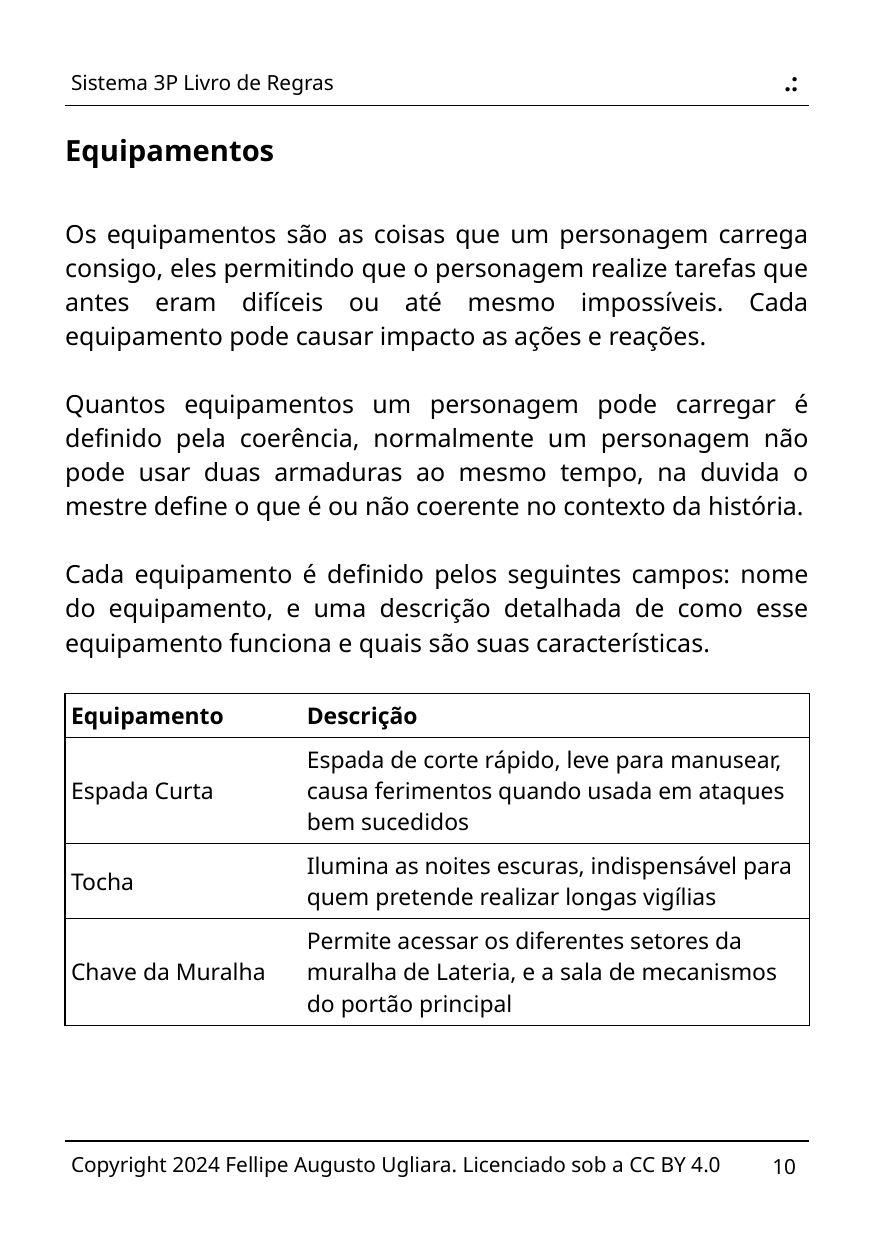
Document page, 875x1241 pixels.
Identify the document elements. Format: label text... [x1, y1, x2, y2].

table_cell Espada de corte rápido, leve para manusear, causa ferimentos quando usada em ataques bem sucedidos [301, 738, 809, 843]
table_cell Espada Curta [66, 738, 301, 843]
table_cell Tocha [66, 844, 301, 918]
text Cada equipamento é definido pelos seguintes campos: nome do equipamento, e uma descrição detalhada de como esse equipamento funciona e quais são suas características. [65, 557, 809, 659]
table_cell Ilumina as noites escuras, indispensável para quem pretende realizar longas vigílias [301, 844, 809, 918]
table_cell Permite acessar os diferentes setores da muralha de Lateria, e a sala de mecanismos do portão principal [301, 919, 809, 1024]
table_header Descrição [301, 694, 809, 737]
text Os equipamentos são as coisas que um personagem carrega consigo, eles permitindo que o personagem realize tarefas que antes eram difíceis ou até mesmo impossíveis. Cada equipamento pode causar impacto as ações e reações. [65, 216, 809, 353]
table_header Equipamento [66, 694, 301, 737]
subtitle Equipamentos [65, 130, 809, 170]
text Quantos equipamentos um personagem pode carregar é definido pela coerência, normalmente um personagem não pode usar duas armaduras ao mesmo tempo, na duvida o mestre define o que é ou não coerente no contexto da história. [65, 387, 809, 523]
table_cell Chave da Muralha [66, 919, 301, 1024]
